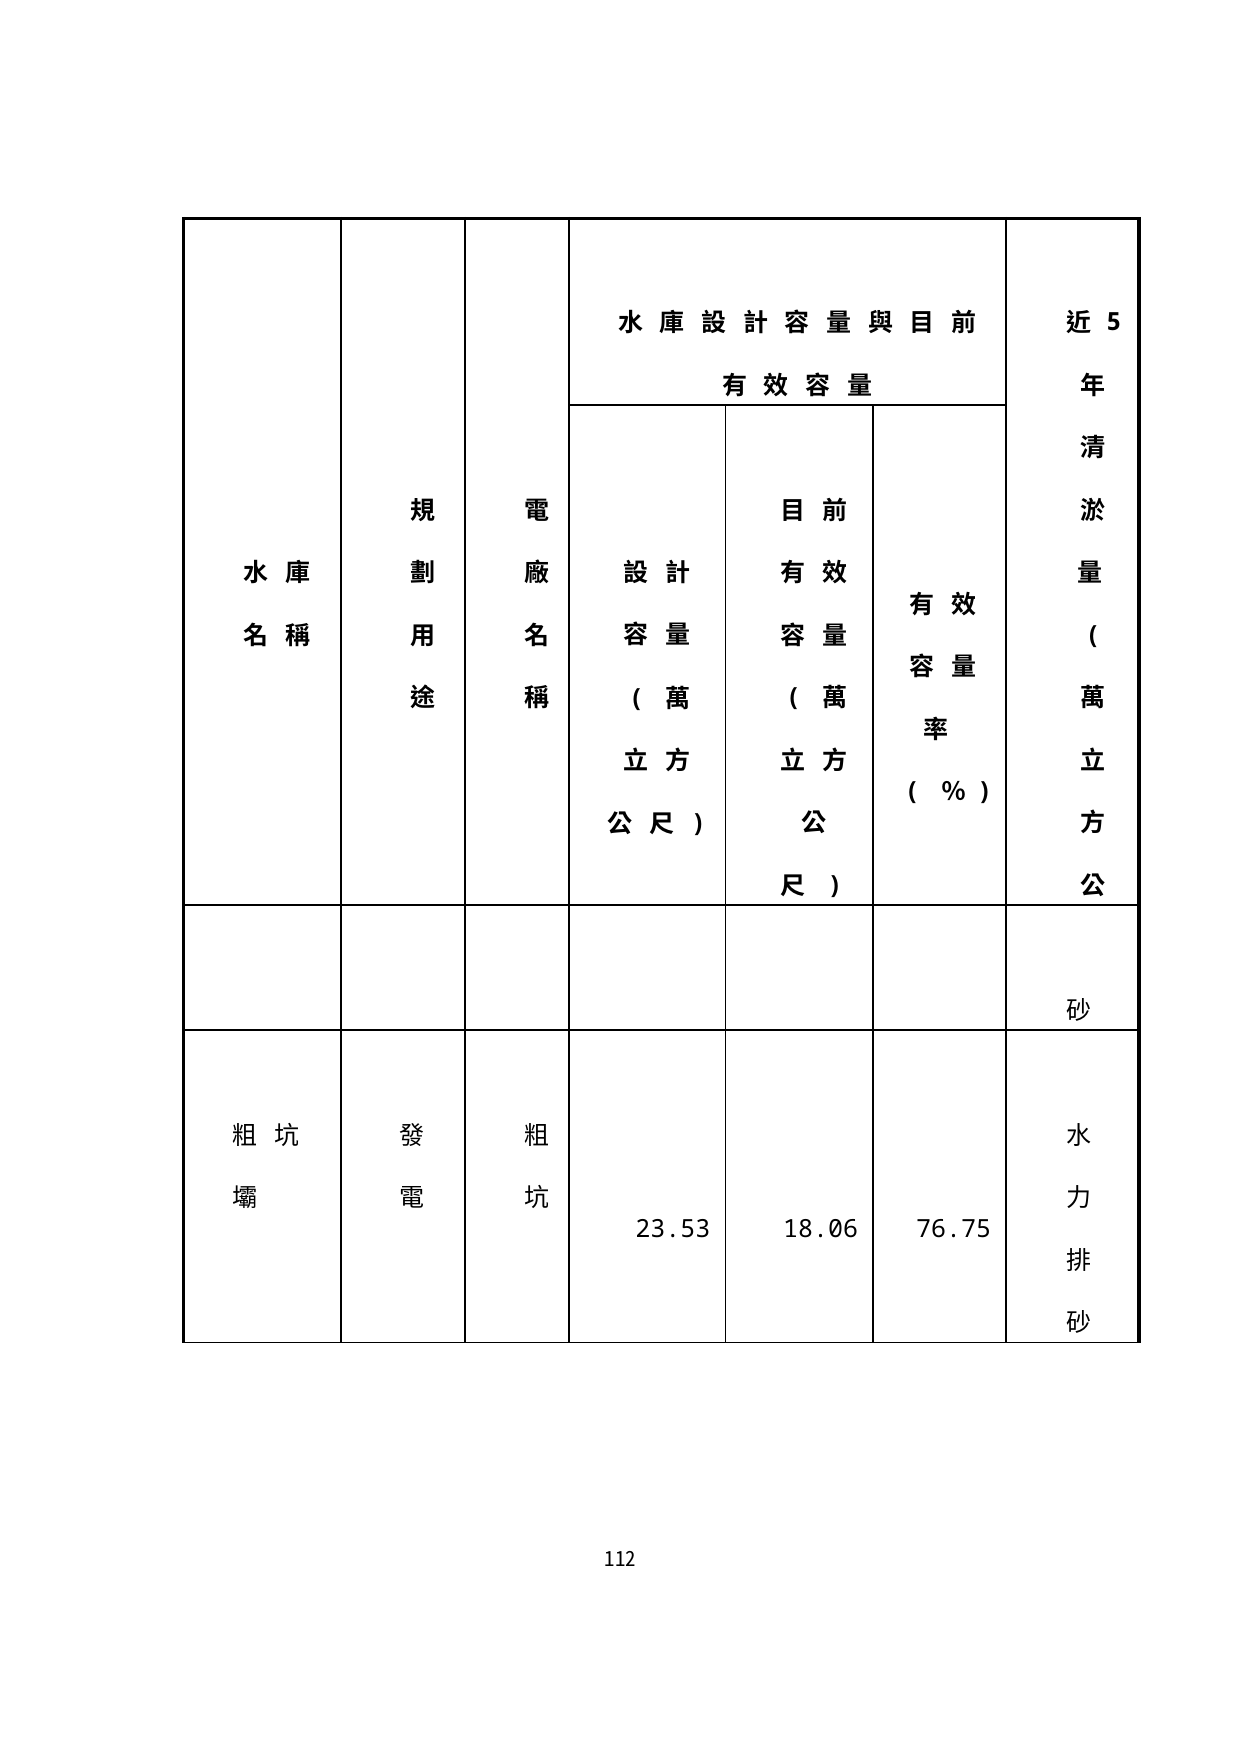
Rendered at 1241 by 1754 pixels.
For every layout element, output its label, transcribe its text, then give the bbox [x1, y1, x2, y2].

table_cell [874, 906, 1005, 1029]
table_cell [570, 906, 725, 1029]
table_cell 設計容量 (萬立方公尺) [570, 406, 725, 904]
table_cell 目前有效容量(萬立方公尺) [726, 406, 872, 904]
table_cell 發電 [342, 1031, 464, 1342]
table_cell [466, 906, 568, 1029]
table_header 近5年清淤量(萬立方公尺) [1007, 220, 1137, 904]
table_cell [185, 906, 340, 1029]
table_cell 23.53 [570, 1031, 725, 1342]
table_header 水庫設計容量與目前有效容量 [570, 220, 1005, 404]
table_cell 粗坑壩 [185, 1031, 340, 1342]
table_cell 18.06 [726, 1031, 872, 1342]
table_cell 水力排砂 [1007, 1031, 1137, 1342]
table_cell 76.75 [874, 1031, 1005, 1342]
table_header 水庫名稱 [185, 220, 340, 904]
table_header 電廠 名稱 [466, 220, 568, 904]
table_cell 砂 [1007, 906, 1137, 1029]
table_cell [342, 906, 464, 1029]
table_header 規劃用途 [342, 220, 464, 904]
table_cell 粗坑 [466, 1031, 568, 1342]
table_cell [726, 906, 872, 1029]
table_cell 有效容量率(％) [874, 406, 1005, 904]
